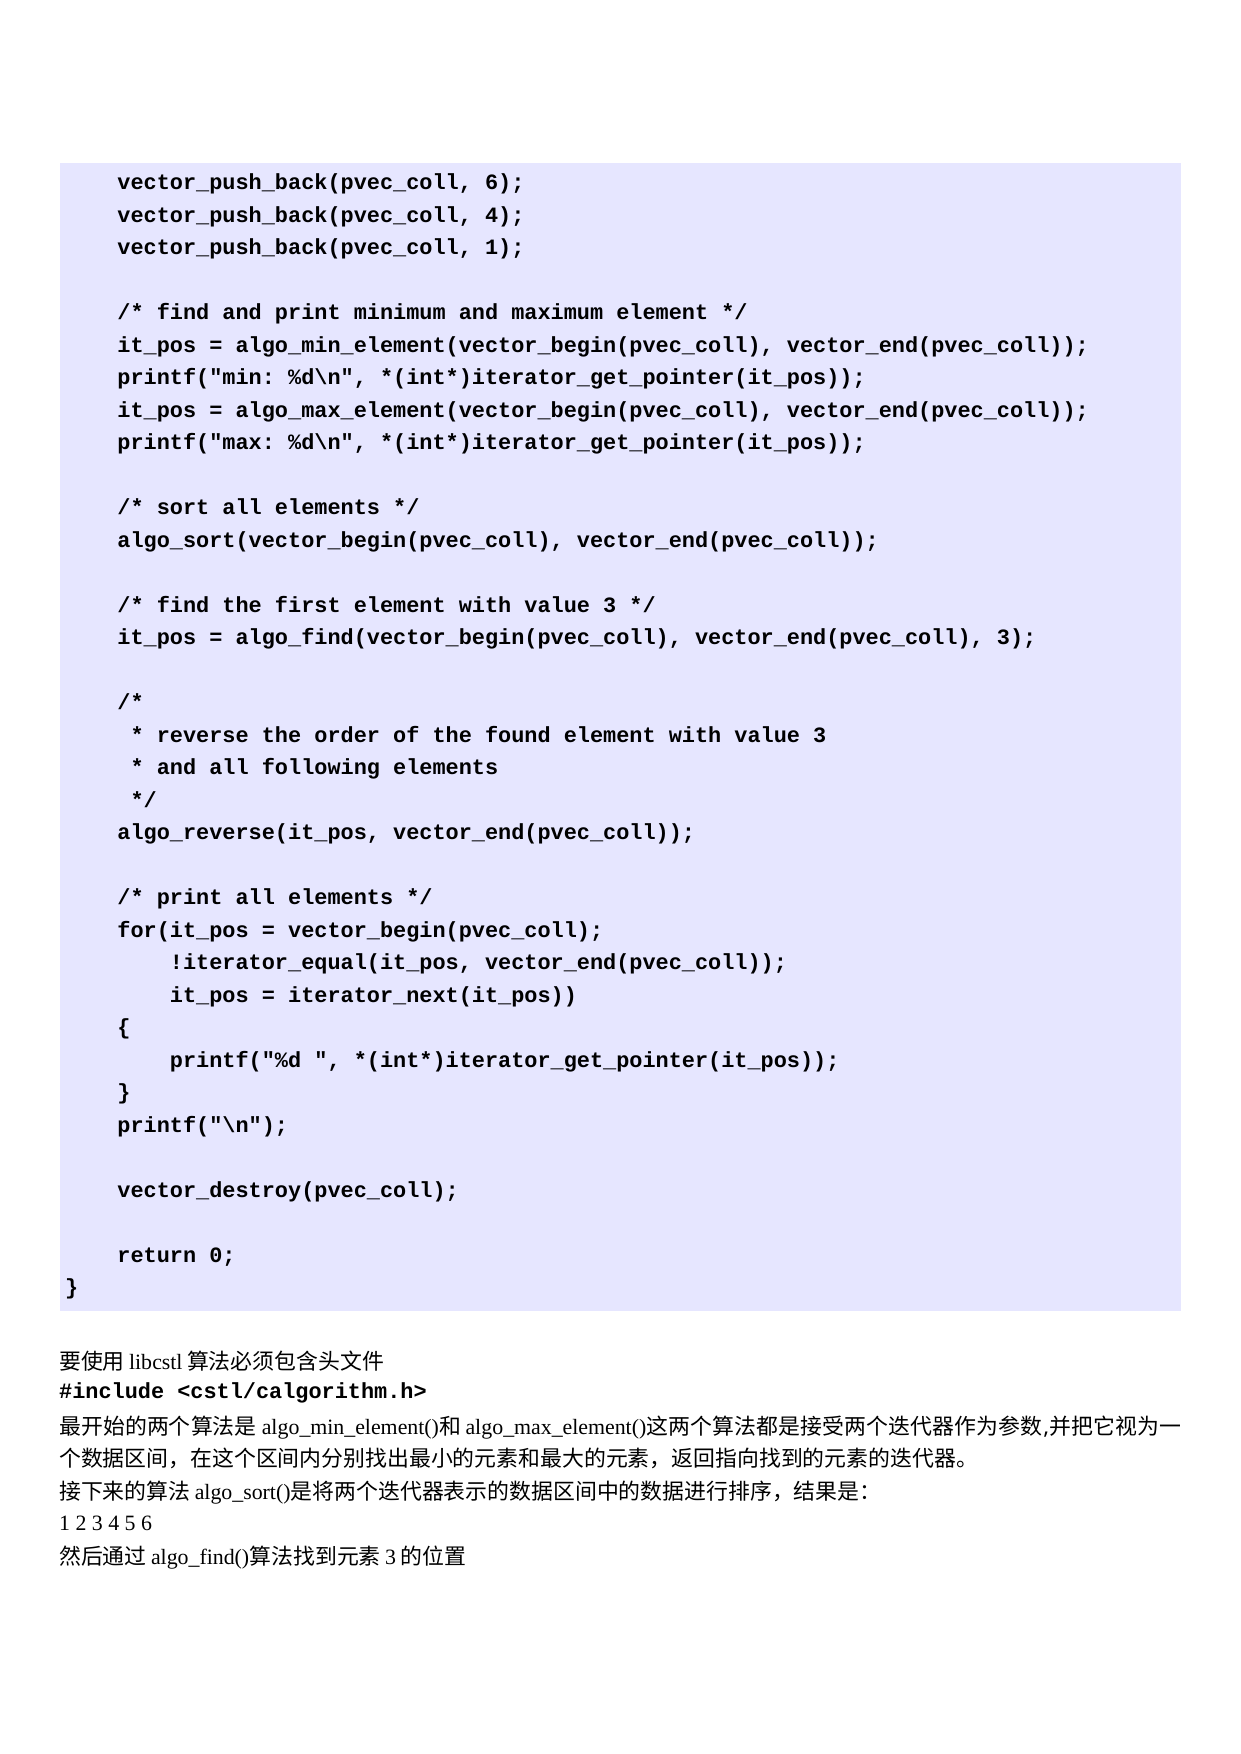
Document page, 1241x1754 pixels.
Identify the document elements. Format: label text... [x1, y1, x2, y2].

text 要使用libcstl算法必须包含头文件 [59, 1343, 1181, 1376]
text 然后通过algo_find()算法找到元素3的位置 [59, 1538, 1181, 1571]
text 最开始的两个算法是algo_min_element()和algo_max_element()这两个算法都是接受两个迭代器作为参数,并把它视为一个数据区间，在这个区间内分别找出最小的元素和最大的元素，返回指向找到的元素的迭代器。 [59, 1408, 1181, 1473]
text 1 2 3 4 5 6 [59, 1506, 1181, 1538]
text #include <cstl/calgorithm.h> [59, 1376, 1181, 1408]
text 接下来的算法algo_sort()是将两个迭代器表示的数据区间中的数据进行排序，结果是： [59, 1473, 1181, 1506]
table_header vector_push_back(pvec_coll, 6); vector_push_back(pvec_coll, 4); vector_push_back(pvec_coll, 1); /* find and print minimum and maximum element */ it_pos = algo_min_element(vector_begin(pvec_coll), vector_end(pvec_coll)); printf("min: %d\n", *(int*)iterator_get_pointer(it_pos)); it_pos = algo_max_element(vector_begin(pvec_coll), vector_end(pvec_coll)); printf("max: %d\n", *(int*)iterator_get_pointer(it_pos)); /* sort all elements */ algo_sort(vector_begin(pvec_coll), vector_end(pvec_coll)); /* find the first element with value 3 */ it_pos = algo_find(vector_begin(pvec_coll), vector_end(pvec_coll), 3); /* * reverse the order of the found element with value 3 * and all following elements */ algo_reverse(it_pos, vector_end(pvec_coll)); /* print all elements */ for(it_pos = vector_begin(pvec_coll); !iterator_equal(it_pos, vector_end(pvec_coll)); it_pos = iterator_next(it_pos)) { printf("%d ", *(int*)iterator_get_pointer(it_pos)); } printf("\n"); vector_destroy(pvec_coll); return 0; } [60, 163, 1181, 1311]
